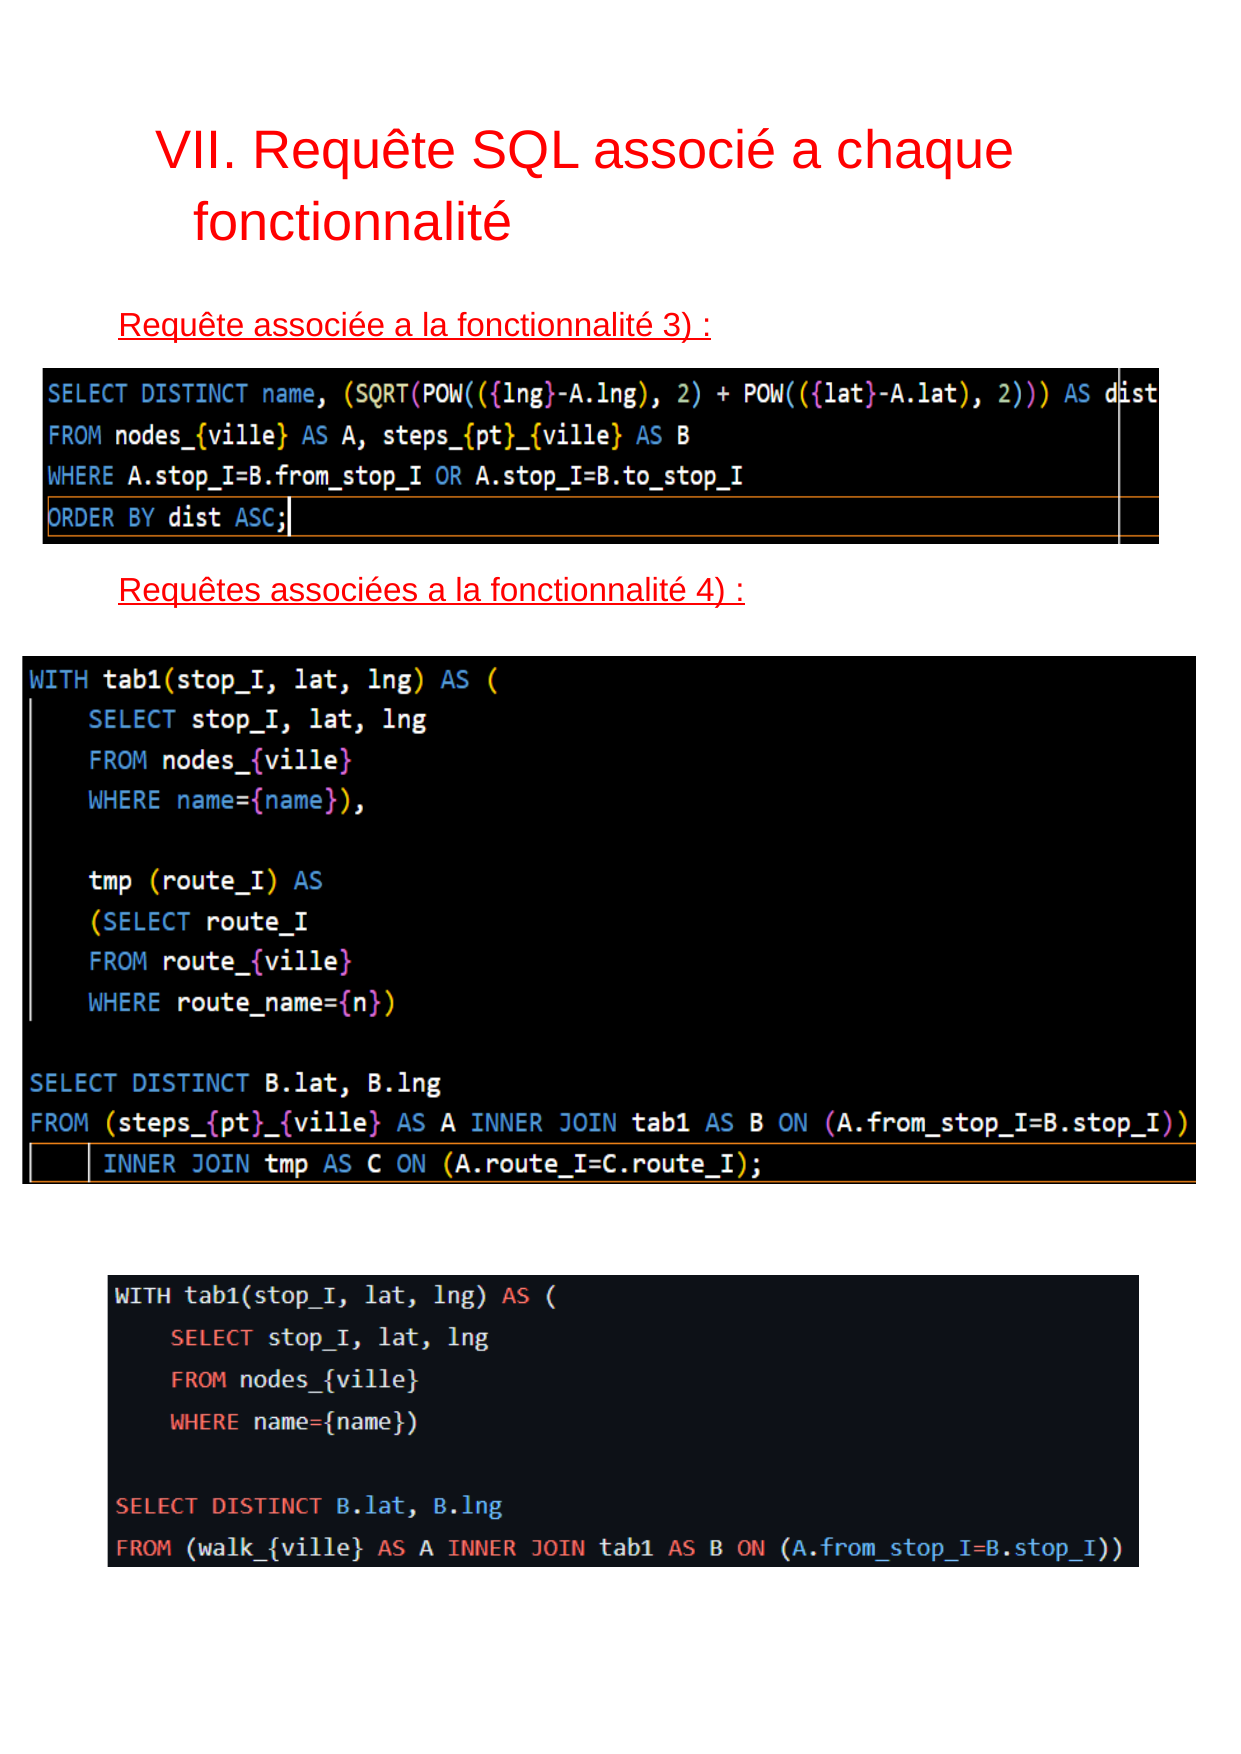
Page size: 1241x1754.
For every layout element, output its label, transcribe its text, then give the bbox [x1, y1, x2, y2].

picture [42, 368, 1159, 544]
text Requêtes associées a la fonctionnalité 4) : [118, 570, 1122, 608]
text Requête associée a la fonctionnalité 3) : [118, 304, 1122, 343]
picture [22, 656, 1196, 1184]
list Requête SQL associé a chaque fonctionnalité [156, 118, 1122, 252]
picture [107, 1275, 1139, 1567]
